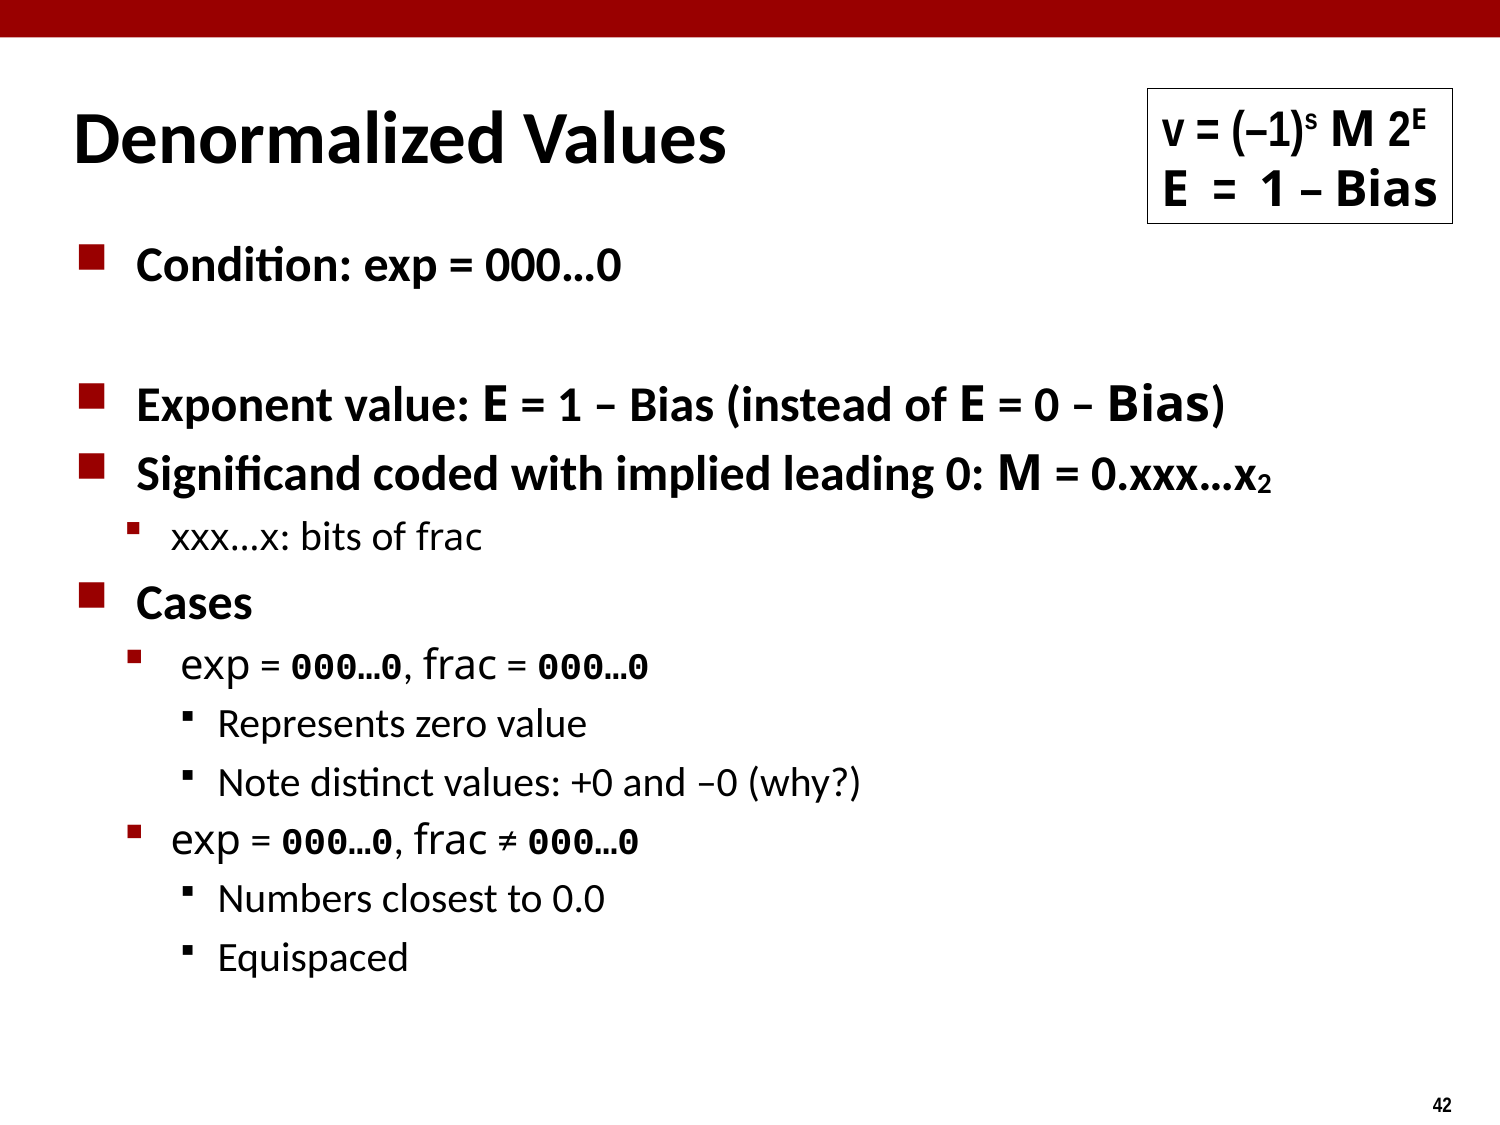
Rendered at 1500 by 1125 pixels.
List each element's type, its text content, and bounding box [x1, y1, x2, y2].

text_box v = (–1)s M 2E E = 1 – Bias [1147, 88, 1453, 224]
list Condition: exp = 000…0 Exponent value: E = 1 – Bias (instead of E = 0 – Bias) Significand coded with implied leading 0: M = 0.xxx…x2 xxx…x: bits of frac Cases exp = 000…0, frac = 000…0 Represents zero value Note distinct values: +0 and –0 (why?) exp = 000…0, frac ≠ 000…0 Numbers closest to 0.0 Equispaced [65, 223, 1361, 1040]
title Denormalized Values [58, 71, 1304, 197]
